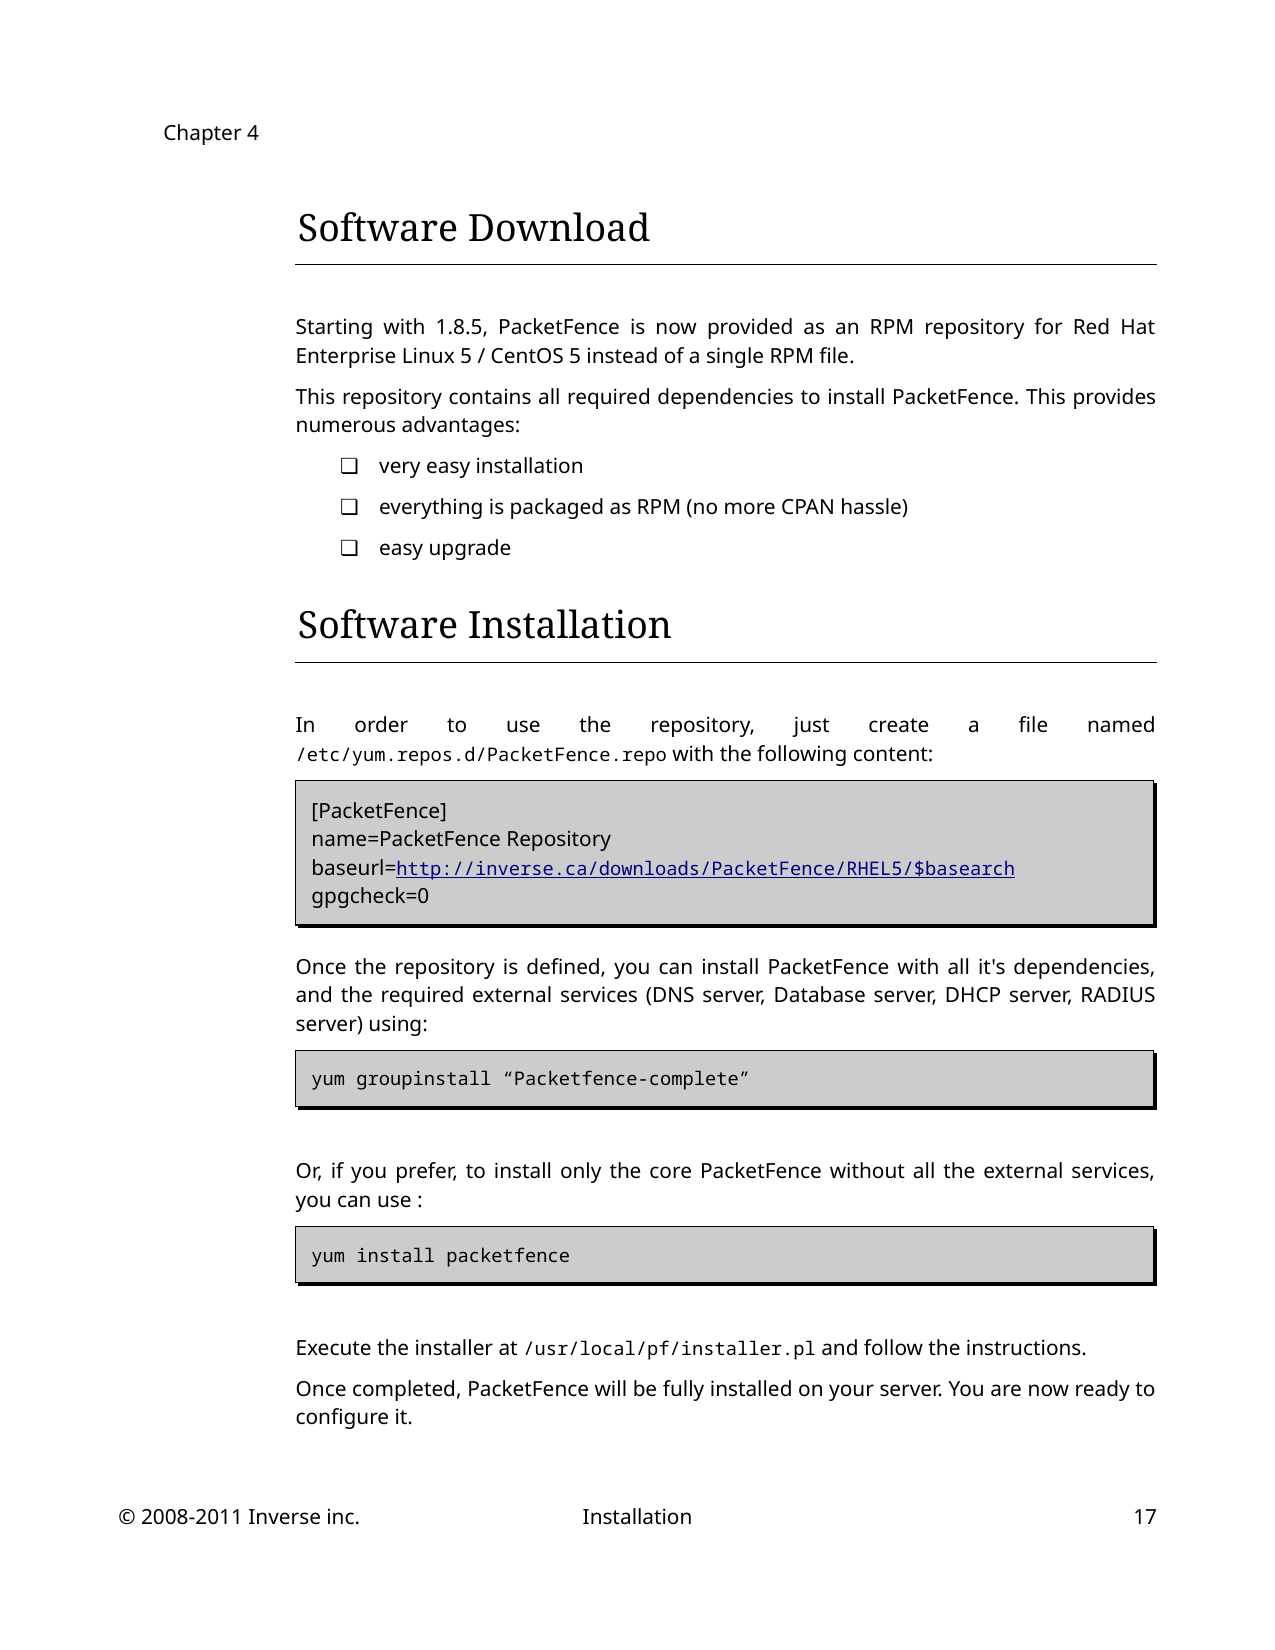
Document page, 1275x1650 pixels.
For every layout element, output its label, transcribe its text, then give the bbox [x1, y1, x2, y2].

text yum groupinstall “Packetfence-complete” [296, 1051, 1153, 1106]
text [PacketFence] name=PacketFence Repository baseurl=http://inverse.ca/downloads/PacketFence/RHEL5/$basearch gpgcheck=0 [296, 781, 1153, 924]
list ❏ very easy installation [340, 451, 1157, 480]
text Execute the installer at /usr/local/pf/installer.pl and follow the instructions. [295, 1333, 1157, 1361]
subtitle Software Download [295, 201, 1157, 264]
list ❏ easy upgrade [340, 533, 1157, 562]
text This repository contains all required dependencies to install PacketFence. This provides numerous advantages: [295, 382, 1157, 439]
text In order to use the repository, just create a file named /etc/yum.repos.d/PacketFence.repo with the following content: [295, 711, 1157, 767]
text yum install packetfence [296, 1227, 1153, 1282]
text Starting with 1.8.5, PacketFence is now provided as an RPM repository for Red Hat Enterprise Linux 5 / CentOS 5 instead of a single RPM file. [295, 312, 1157, 369]
list ❏ everything is packaged as RPM (no more CPAN hassle) [340, 492, 1157, 521]
text Once completed, PacketFence will be fully installed on your server. You are now ready to configure it. [295, 1374, 1157, 1431]
text Or, if you prefer, to install only the core PacketFence without all the external services, you can use : [295, 1157, 1157, 1213]
subtitle Software Installation [295, 599, 1157, 662]
text Once the repository is defined, you can install PacketFence with all it's dependencies, and the required external services (DNS server, Database server, DHCP server, RADIUS server) using: [295, 952, 1157, 1037]
